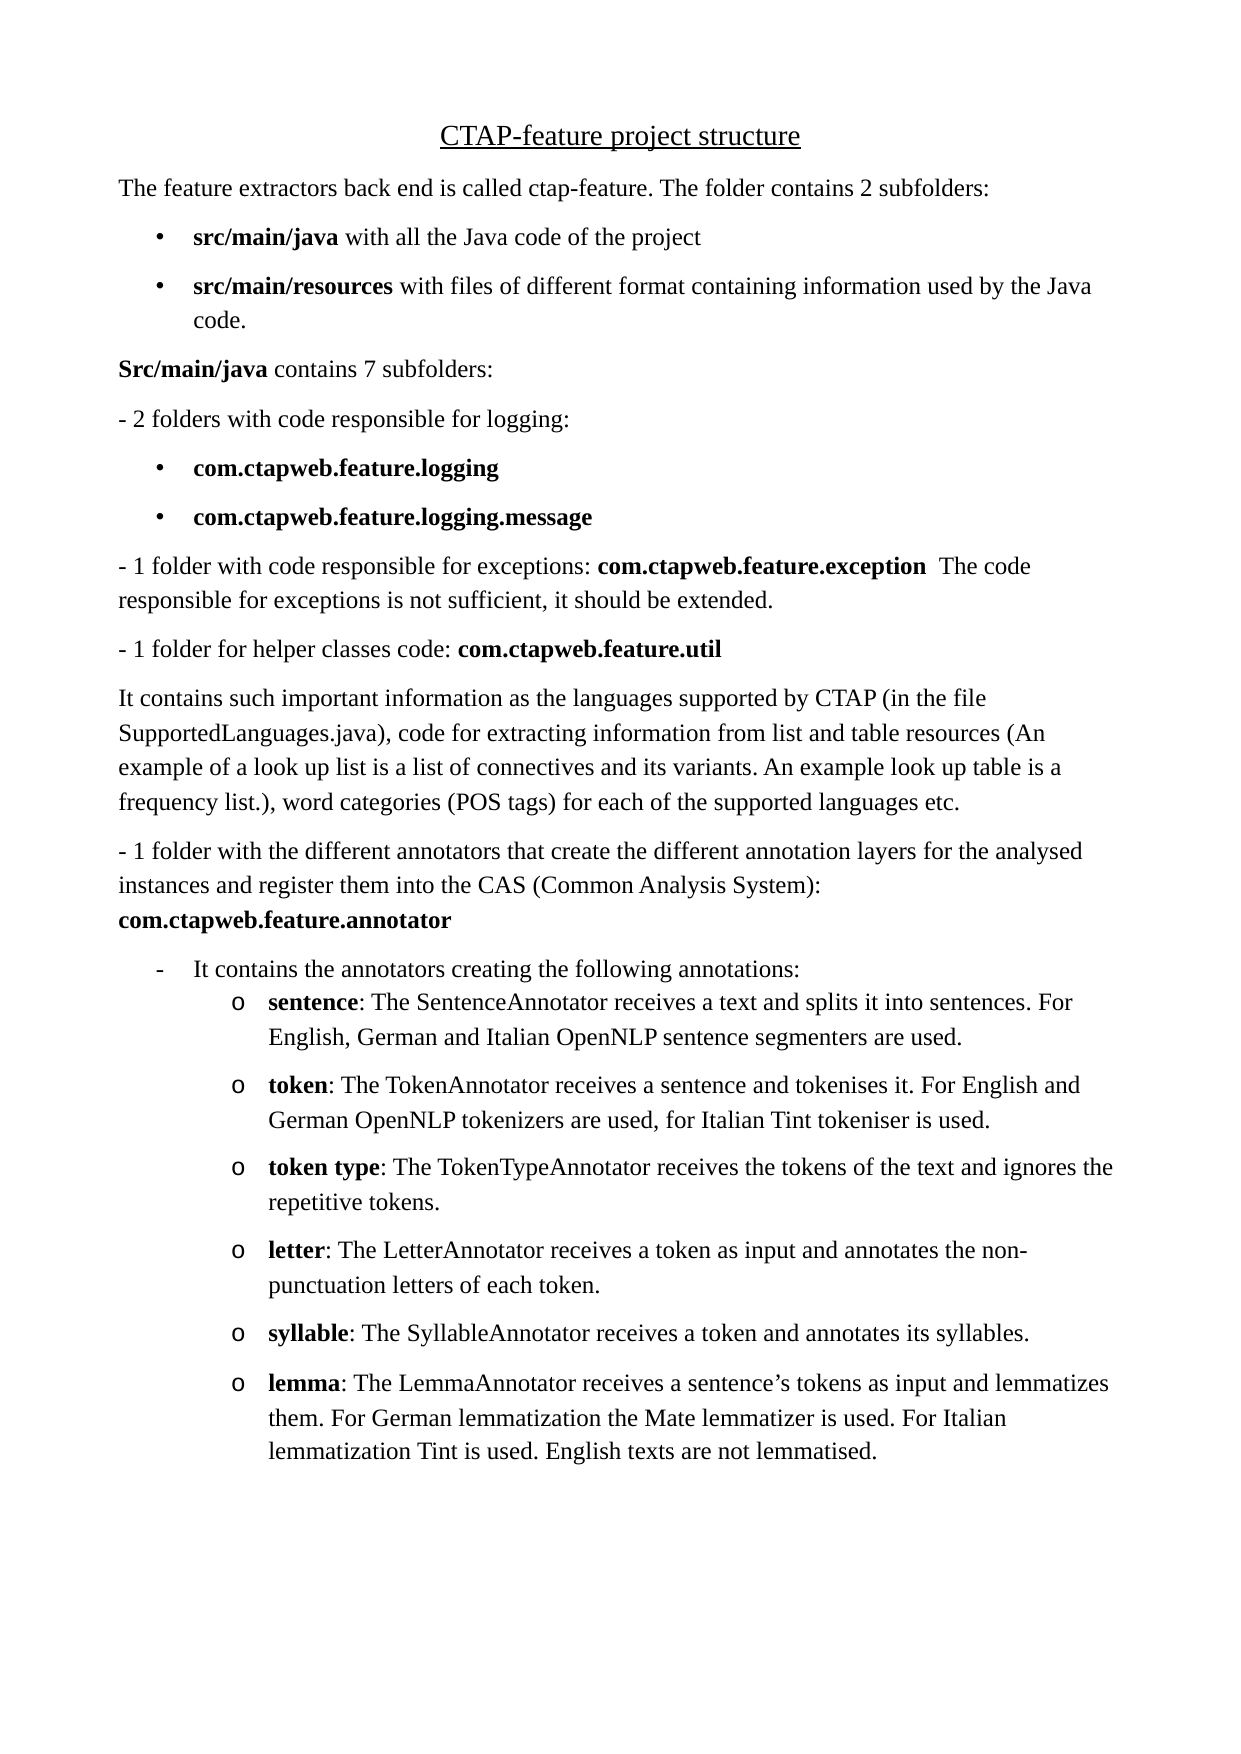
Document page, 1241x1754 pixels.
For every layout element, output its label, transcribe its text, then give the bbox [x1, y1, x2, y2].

list syllable: The SyllableAnnotator receives a token and annotates its syllables. [231, 1318, 1122, 1349]
text CTAP-feature project structure [118, 118, 1122, 152]
text The feature extractors back end is called ctap-feature. The folder contains 2 subfolders: [118, 173, 1122, 202]
text - 1 folder with code responsible for exceptions: com.ctapweb.feature.exception The code responsible for exceptions is not sufficient, it should be extended. [118, 551, 1122, 614]
text - 1 folder with the different annotators that create the different annotation layers for the analysed instances and register them into the CAS (Common Analysis System): com.ctapweb.feature.annotator [118, 836, 1122, 934]
list com.ctapweb.feature.logging.message [156, 502, 1122, 531]
list src/main/resources with files of different format containing information used by the Java code. [156, 271, 1122, 334]
list token: The TokenAnnotator receives a sentence and tokenises it. For English and German OpenNLP tokenizers are used, for Italian Tint tokeniser is used. [231, 1070, 1122, 1133]
text Src/main/java contains 7 subfolders: [118, 354, 1122, 383]
list lemma: The LemmaAnnotator receives a sentence’s tokens as input and lemmatizes them. For German lemmatization the Mate lemmatizer is used. For Italian lemmatization Tint is used. English texts are not lemmatised. [231, 1368, 1122, 1465]
list It contains the annotators creating the following annotations: [156, 954, 1122, 983]
list com.ctapweb.feature.logging [156, 453, 1122, 481]
list src/main/java with all the Java code of the project [156, 222, 1122, 251]
text - 1 folder for helper classes code: com.ctapweb.feature.util [118, 634, 1122, 663]
list token type: The TokenTypeAnnotator receives the tokens of the text and ignores the repetitive tokens. [231, 1152, 1122, 1216]
text - 2 folders with code responsible for logging: [118, 404, 1122, 432]
text It contains such important information as the languages supported by CTAP (in the file SupportedLanguages.java), code for extracting information from list and table resources (An example of a look up list is a list of connectives and its variants. An example look up table is a frequency list.), word categories (POS tags) for each of the supported languages etc. [118, 683, 1122, 816]
list letter: The LetterAnnotator receives a token as input and annotates the non-punctuation letters of each token. [231, 1235, 1122, 1299]
list sentence: The SentenceAnnotator receives a text and splits it into sentences. For English, German and Italian OpenNLP sentence segmenters are used. [231, 987, 1122, 1051]
